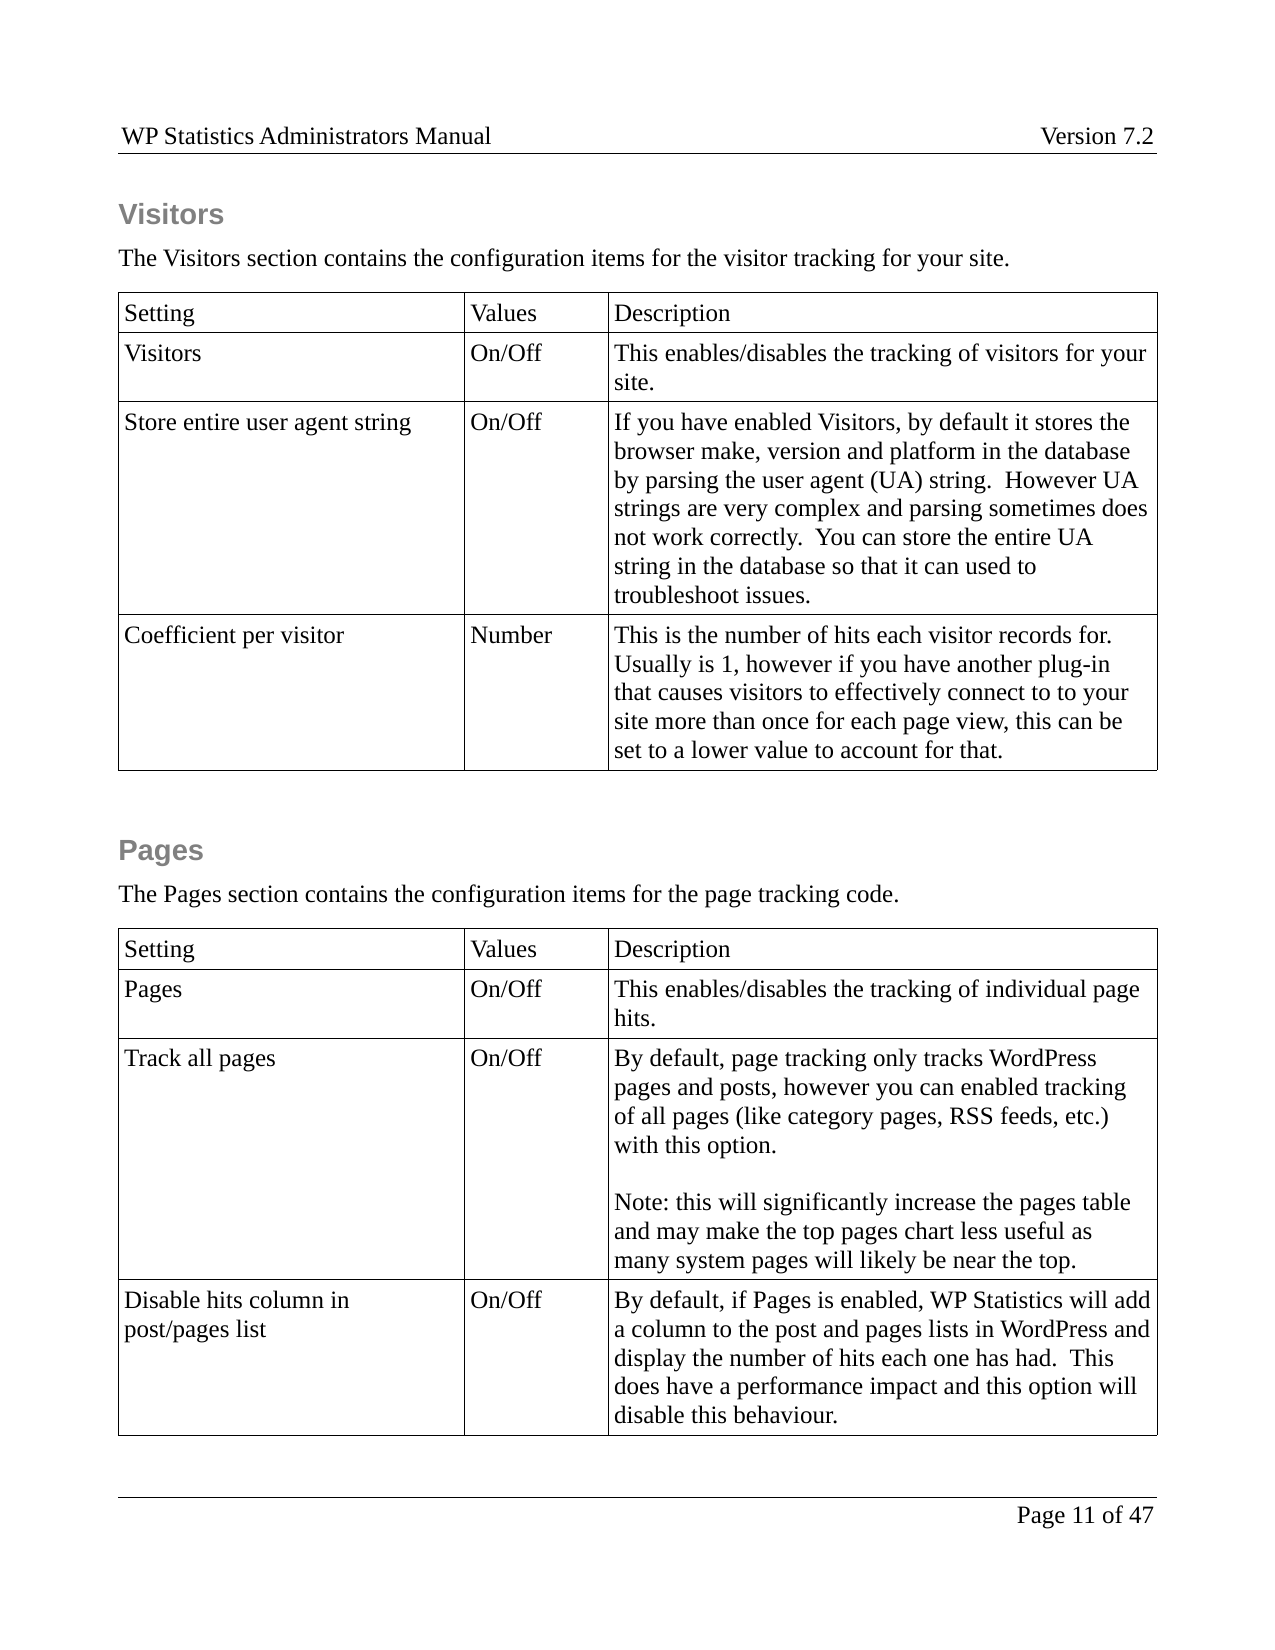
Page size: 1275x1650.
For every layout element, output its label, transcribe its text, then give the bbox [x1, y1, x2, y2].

subtitle Visitors [118, 197, 1157, 230]
table_cell Track all pages [119, 1039, 464, 1279]
table_cell This enables/disables the tracking of visitors for your site. [609, 333, 1157, 401]
table_cell This enables/disables the tracking of individual page hits. [609, 970, 1157, 1038]
subtitle Pages [118, 833, 1157, 867]
table_cell On/Off [465, 1280, 608, 1434]
table_header Description [609, 293, 1157, 332]
table_cell By default, if Pages is enabled, WP Statistics will add a column to the post and pages lists in WordPress and display the number of hits each one has had. This does have a performance impact and this option will disable this behaviour. [609, 1280, 1157, 1434]
table_cell On/Off [465, 970, 608, 1038]
table_cell Store entire user agent string [119, 402, 464, 614]
table_header Setting [119, 293, 464, 332]
table_cell On/Off [465, 1039, 608, 1279]
table_cell On/Off [465, 333, 608, 401]
table_header Values [465, 293, 608, 332]
table_header Values [465, 929, 608, 969]
text The Pages section contains the configuration items for the page tracking code. [118, 879, 1157, 908]
table_cell Disable hits column in post/pages list [119, 1280, 464, 1434]
table_cell Coefficient per visitor [119, 615, 464, 769]
table_cell Visitors [119, 333, 464, 401]
table_cell Number [465, 615, 608, 769]
table_cell Pages [119, 970, 464, 1038]
table_cell This is the number of hits each visitor records for. Usually is 1, however if you have another plug-in that causes visitors to effectively connect to to your site more than once for each page view, this can be set to a lower value to account for that. [609, 615, 1157, 769]
table_header Description [609, 929, 1157, 969]
table_cell If you have enabled Visitors, by default it stores the browser make, version and platform in the database by parsing the user agent (UA) string. However UA strings are very complex and parsing sometimes does not work correctly. You can store the entire UA string in the database so that it can used to troubleshoot issues. [609, 402, 1157, 614]
table_header Setting [119, 929, 464, 969]
table_cell On/Off [465, 402, 608, 614]
text The Visitors section contains the configuration items for the visitor tracking for your site. [118, 243, 1157, 272]
table_cell By default, page tracking only tracks WordPress pages and posts, however you can enabled tracking of all pages (like category pages, RSS feeds, etc.) with this option. Note: this will significantly increase the pages table and may make the top pages chart less useful as many system pages will likely be near the top. [609, 1039, 1157, 1279]
